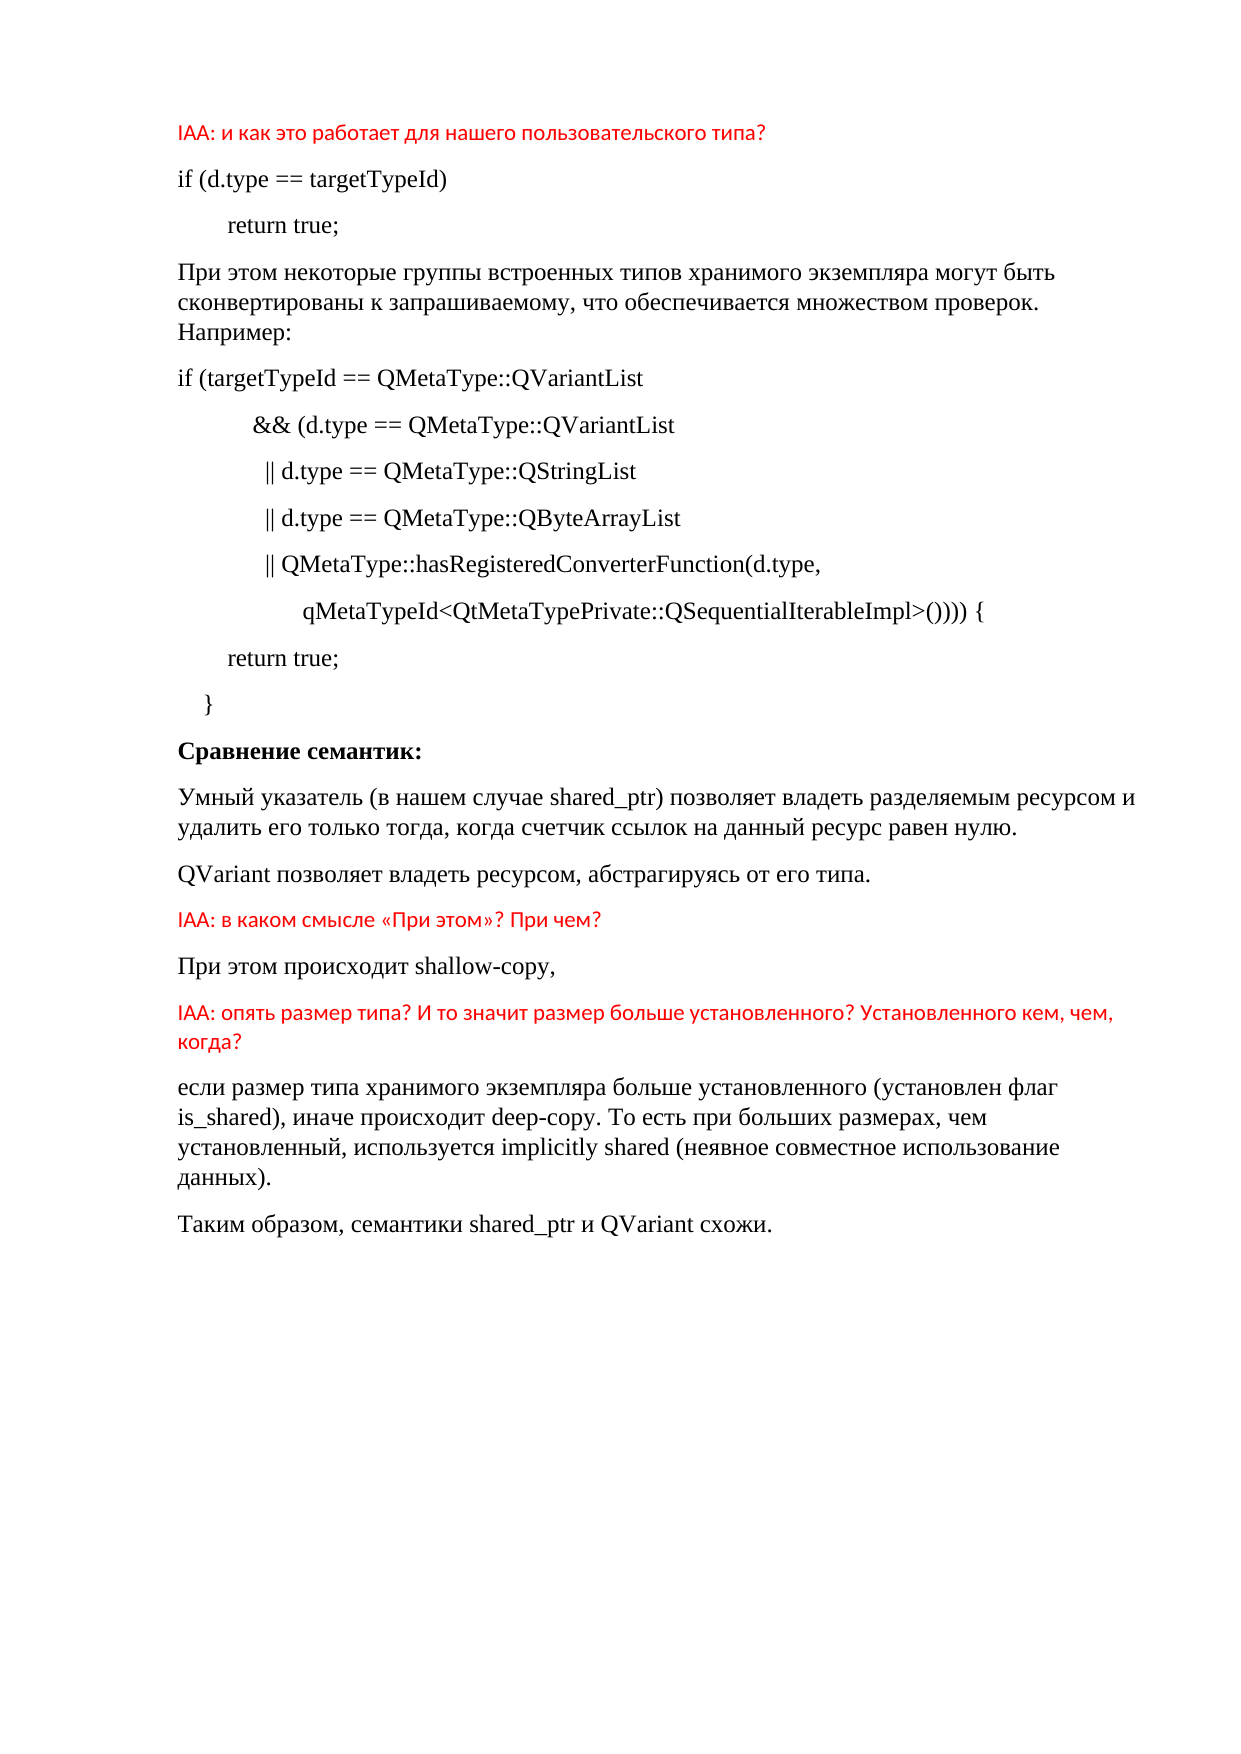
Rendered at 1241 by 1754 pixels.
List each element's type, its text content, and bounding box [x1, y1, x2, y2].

text Таким образом, семантики shared_ptr и QVariant схожи. [177, 1209, 1152, 1237]
text if (d.type == targetTypeId) [177, 164, 1152, 193]
text QVariant позволяет владеть ресурсом, абстрагируясь от его типа. [177, 859, 1152, 888]
text Сравнение семантик: [177, 736, 1152, 764]
text qMetaTypeId<QtMetaTypePrivate::QSequentialIterableImpl>()))) { [177, 596, 1152, 625]
text При этом происходит shallow-copy, [177, 951, 1152, 980]
text IAA: в каком смысле «При этом»? При чем? [177, 905, 1152, 933]
text return true; [177, 643, 1152, 671]
text || QMetaType::hasRegisteredConverterFunction(d.type, [177, 549, 1152, 578]
text IAA: опять размер типа? И то значит размер больше установленного? Установленного кем, чем, когда? [177, 998, 1152, 1055]
text IAA: и как это работает для нашего пользовательского типа? [177, 118, 1152, 146]
text if (targetTypeId == QMetaType::QVariantList [177, 363, 1152, 392]
text При этом некоторые группы встроенных типов хранимого экземпляра могут быть сконвертированы к запрашиваемому, что обеспечивается множеством проверок. Например: [177, 257, 1152, 346]
text } [177, 689, 1152, 718]
text Умный указатель (в нашем случае shared_ptr) позволяет владеть разделяемым ресурсом и удалить его только тогда, когда счетчик ссылок на данный ресурс равен нулю. [177, 782, 1152, 841]
text || d.type == QMetaType::QByteArrayList [177, 503, 1152, 532]
text return true; [177, 210, 1152, 239]
text || d.type == QMetaType::QStringList [177, 456, 1152, 485]
text && (d.type == QMetaType::QVariantList [177, 410, 1152, 439]
text если размер типа хранимого экземпляра больше установленного (установлен флаг is_shared), иначе происходит deep-copy. То есть при больших размерах, чем установленный, используется implicitly shared (неявное совместное использование данных). [177, 1072, 1152, 1191]
